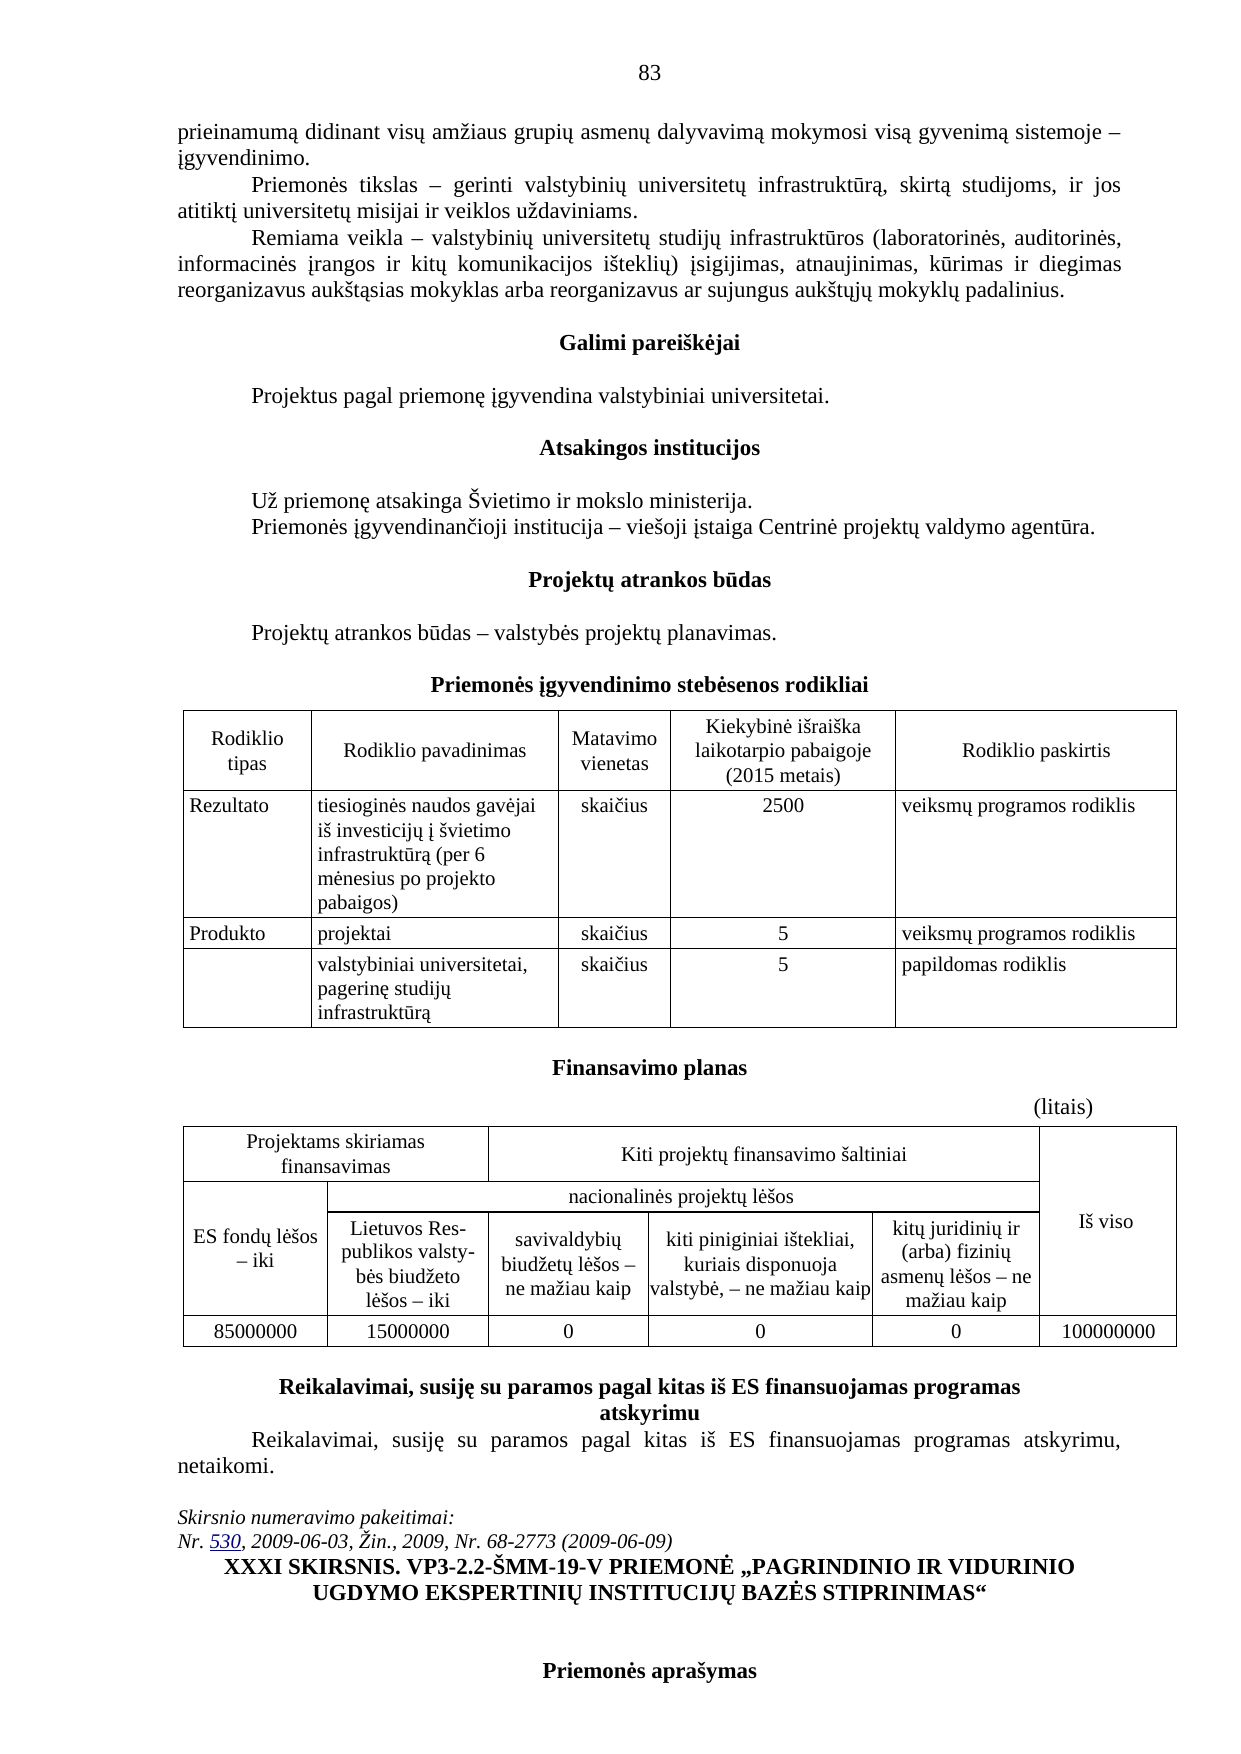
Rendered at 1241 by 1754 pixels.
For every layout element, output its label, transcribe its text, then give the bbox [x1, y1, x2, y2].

text XXXI SKirsnis. VP3-2.2-ŠMM-19-V PRIEMONĖ „PAGRINDINIO IR VIDURINIO UGDYMO EKSPERTINIŲ INSTITUCIJŲ BAZĖS STIPRINIMAS“ [177, 1553, 1122, 1606]
table_cell skaičius [559, 791, 670, 917]
text Projektus pagal priemonę įgyvendina valstybiniai universitetai. [177, 382, 1122, 408]
table_cell 5 [671, 918, 895, 948]
table_cell Produkto [184, 918, 311, 948]
table_cell [184, 949, 311, 1027]
table_cell kiti piniginiai ištekliai, kuriais disponuoja valstybė, – ne mažiau kaip [649, 1213, 872, 1314]
table_cell projektai [312, 918, 558, 948]
table_cell 5 [671, 949, 895, 1027]
table_cell papildomas rodiklis [896, 949, 1176, 1027]
table_cell ES fondų lėšos – iki [184, 1182, 327, 1314]
table_cell valstybiniai universitetai, pagerinę studijų infrastruktūrą [312, 949, 558, 1027]
text Nr. 530, 2009-06-03, Žin., 2009, Nr. 68-2773 (2009-06-09) [177, 1529, 1122, 1553]
table_header Rodiklio tipas [184, 711, 311, 789]
table_cell Rezultato [184, 791, 311, 917]
table_header Kiti projektų finansavimo šaltiniai [489, 1127, 1039, 1181]
table_cell 0 [873, 1316, 1039, 1346]
table_header Projektams skiriamas finansavimas [184, 1127, 488, 1181]
table_cell veiksmų programos rodiklis [896, 918, 1176, 948]
text Reikalavimai, susiję su paramos pagal kitas iš ES finansuojamas programas atskyrimu, netaikomi. [177, 1426, 1122, 1478]
text Priemonės tikslas – gerinti valstybinių universitetų infrastruktūrą, skirtą studijoms, ir jos atitiktį universitetų misijai ir veiklos uždaviniams. [177, 171, 1122, 223]
table_cell savivaldybių biudžetų lėšos – ne mažiau kaip [489, 1213, 648, 1314]
table_cell nacionalinės projektų lėšos [328, 1182, 1039, 1211]
table_header Matavimo vienetas [559, 711, 670, 789]
table_header Rodiklio pavadinimas [312, 711, 558, 789]
table_header Iš viso [1040, 1127, 1176, 1314]
text (litais) [177, 1093, 1093, 1119]
text Priemonės įgyvendinimo stebėsenos rodikliai [177, 672, 1122, 698]
table_cell 85000000 [184, 1316, 327, 1346]
table_cell 100000000 [1040, 1316, 1176, 1346]
text Galimi pareiškėjai [177, 329, 1122, 355]
table_cell 0 [649, 1316, 872, 1346]
text Projektų atrankos būdas [177, 566, 1122, 592]
table_cell 15000000 [328, 1316, 488, 1346]
text Skirsnio numeravimo pakeitimai: [177, 1505, 1122, 1529]
text Reikalavimai, susiję su paramos pagal kitas iš ES finansuojamas programas atskyrimu [177, 1373, 1122, 1426]
table_cell tiesioginės naudos gavėjai iš investicijų į švietimo infrastruktūrą (per 6 mėnesius po projekto pabaigos) [312, 791, 558, 917]
table_header Kiekybinė išraiška laikotarpio pabaigoje (2015 metais) [671, 711, 895, 789]
text Atsakingos institucijos [177, 434, 1122, 461]
text prieinamumą didinant visų amžiaus grupių asmenų dalyvavimą mokymosi visą gyvenimą sistemoje – įgyvendinimo. [177, 118, 1122, 171]
text Priemonės įgyvendinančioji institucija – viešoji įstaiga Centrinė projektų valdymo agentūra. [177, 513, 1122, 540]
text Už priemonę atsakinga Švietimo ir mokslo ministerija. [177, 487, 1122, 513]
table_cell 0 [489, 1316, 648, 1346]
table_cell Lietuvos Res­publikos valsty­bės biudžeto lėšos – iki [328, 1213, 488, 1314]
text Finansavimo planas [177, 1054, 1122, 1080]
table_cell veiksmų programos rodiklis [896, 791, 1176, 917]
text Projektų atrankos būdas – valstybės projektų planavimas. [177, 619, 1122, 645]
table_cell skaičius [559, 949, 670, 1027]
table_cell skaičius [559, 918, 670, 948]
table_header Rodiklio paskirtis [896, 711, 1176, 789]
table_cell 2500 [671, 791, 895, 917]
text Remiama veikla – valstybinių universitetų studijų infrastruktūros (laboratorinės, auditorinės, informacinės įrangos ir kitų komunikacijos išteklių) įsigijimas, atnaujinimas, kūrimas ir diegimas reorganizavus aukštąsias mokyklas arba reorganizavus ar sujungus aukštųjų mokyklų padalinius. [177, 223, 1122, 303]
table_cell kitų juridinių ir (arba) fizinių asmenų lėšos – ne mažiau kaip [873, 1213, 1039, 1314]
text Priemonės aprašymas [177, 1657, 1122, 1683]
